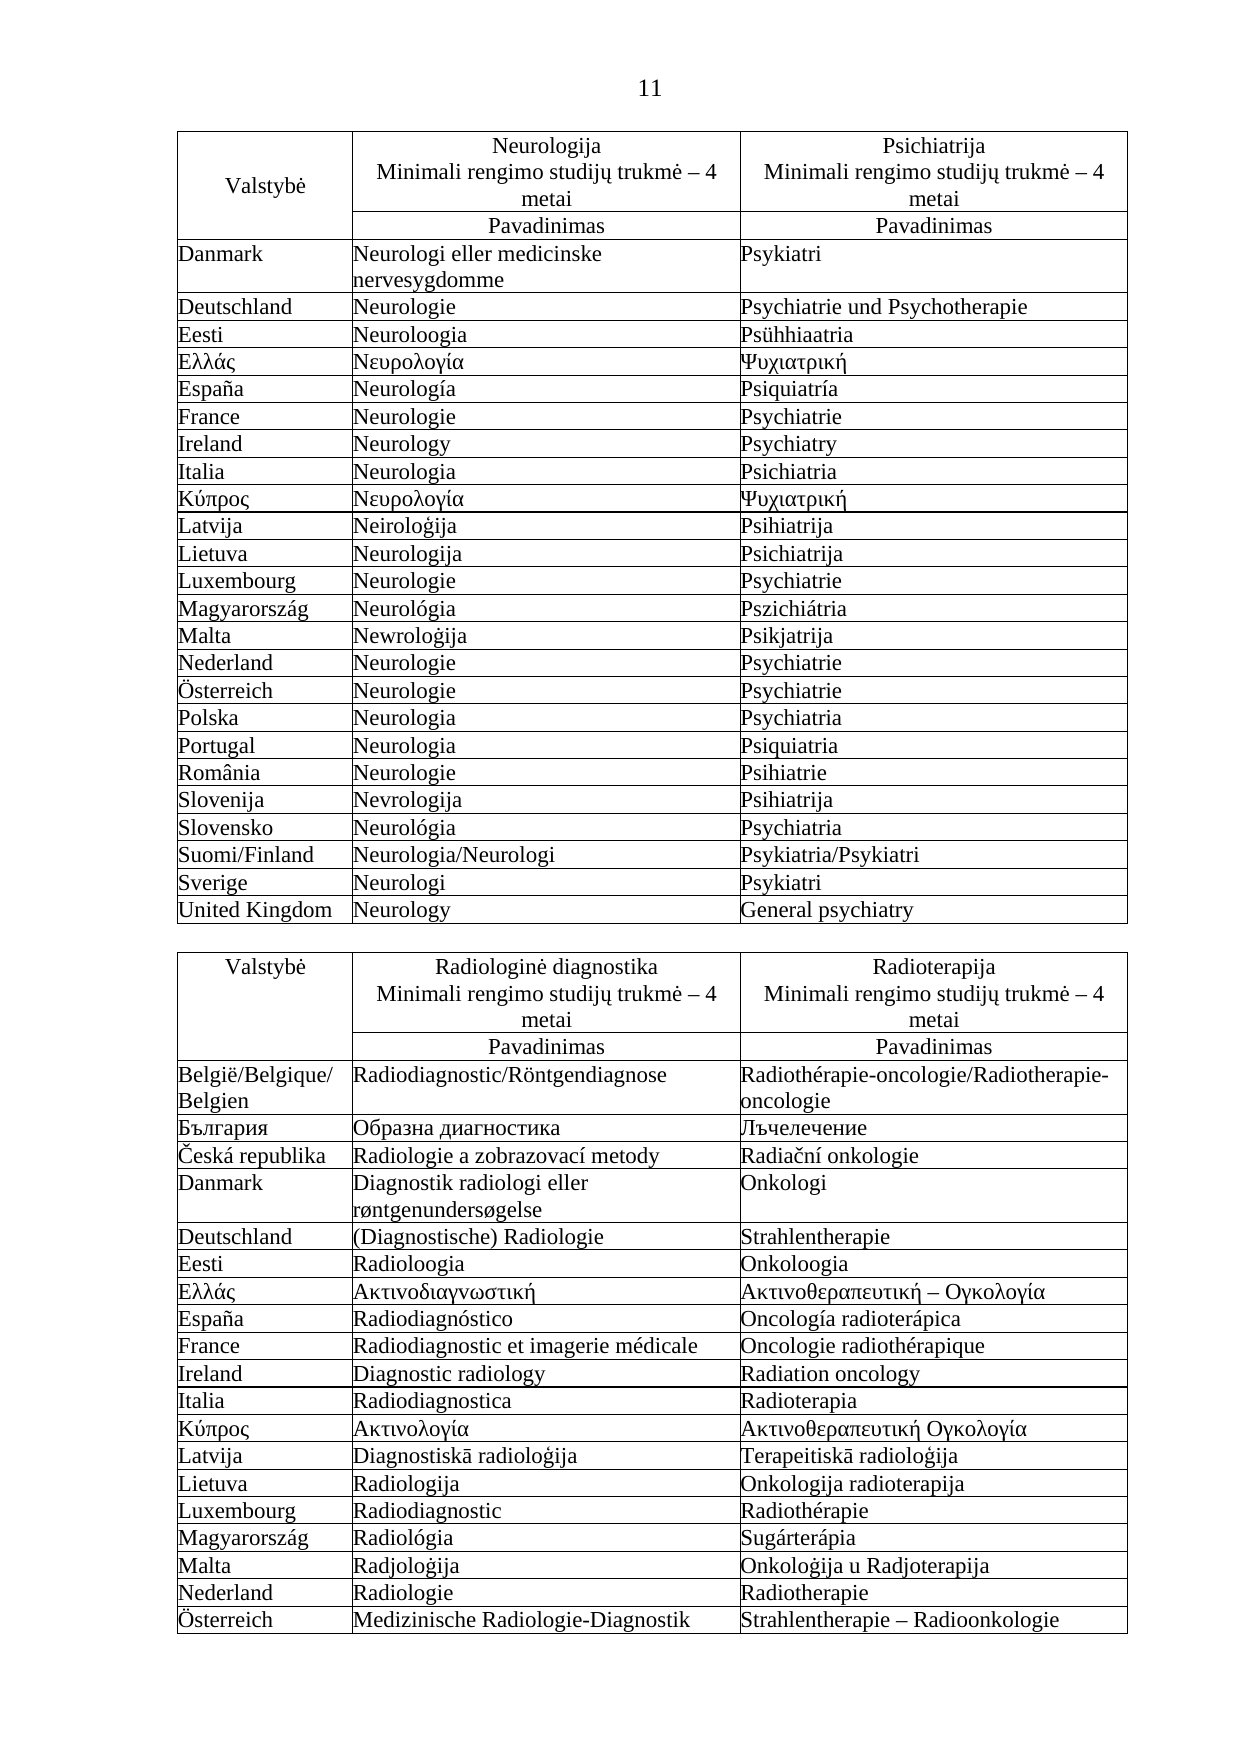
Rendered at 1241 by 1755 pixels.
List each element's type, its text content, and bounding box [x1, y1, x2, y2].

table_cell Luxembourg [178, 567, 352, 594]
table_cell (Diagnostische) Radiologie [353, 1223, 740, 1249]
table_cell Oncologie radiothérapique [741, 1333, 1127, 1359]
table_cell Magyarország [178, 1524, 352, 1551]
table_cell Neurología [353, 376, 740, 402]
table_cell Lietuva [178, 1470, 352, 1496]
table_cell Ψυχιατρική [741, 348, 1127, 374]
table_cell Neuroloogia [353, 321, 740, 347]
table_cell Radiation oncology [741, 1360, 1127, 1386]
table_header Valstybė [178, 953, 352, 1060]
table_cell Pavadinimas [741, 212, 1127, 238]
table_cell Psychiatrie [741, 403, 1127, 429]
table_cell Psychiatrie und Psychotherapie [741, 293, 1127, 320]
table_cell Radioloogia [353, 1250, 740, 1277]
table_cell Neiroloģija [353, 513, 740, 539]
table_cell Radiotherapie [741, 1579, 1127, 1606]
table_cell Psychiatria [741, 704, 1127, 731]
table_cell Psiquiatría [741, 376, 1127, 402]
table_header Neurologija Minimali rengimo studijų trukmė – 4 metai [353, 132, 740, 211]
table_cell Neurologie [353, 567, 740, 594]
table_cell Onkologi [741, 1169, 1127, 1222]
table_cell Italia [178, 458, 352, 484]
table_cell Polska [178, 704, 352, 731]
table_cell Ireland [178, 1360, 352, 1386]
table_cell Eesti [178, 1250, 352, 1277]
table_cell Oncología radioterápica [741, 1305, 1127, 1332]
table_cell Neurológia [353, 595, 740, 621]
table_cell Neurologia [353, 458, 740, 484]
table_cell Νευρολογία [353, 485, 740, 511]
table_cell Psychiatrie [741, 677, 1127, 703]
table_cell Radiothérapie [741, 1497, 1127, 1523]
table_cell Radiothérapie-oncologie/Radiotherapie-oncologie [741, 1061, 1127, 1113]
table_cell Radiodiagnostic et imagerie médicale [353, 1333, 740, 1359]
table_cell Образна диагностика [353, 1115, 740, 1141]
table_header Valstybė [178, 132, 352, 238]
table_cell Psychiatry [741, 430, 1127, 457]
table_cell Sugárterápia [741, 1524, 1127, 1551]
table_cell Psihiatrija [741, 786, 1127, 813]
table_cell France [178, 1333, 352, 1359]
table_cell Psichiatrija [741, 540, 1127, 566]
table_cell Neurologi eller medicinske nervesygdomme [353, 240, 740, 292]
table_cell România [178, 759, 352, 785]
table_cell Malta [178, 622, 352, 648]
table_cell Nevrologija [353, 786, 740, 813]
table_cell Slovenija [178, 786, 352, 813]
table_header Radiologinė diagnostika Minimali rengimo studijų trukmė – 4 metai [353, 953, 740, 1032]
table_cell United Kingdom [178, 896, 352, 922]
table_cell Neurologia [353, 732, 740, 758]
table_cell Neurology [353, 430, 740, 457]
table_cell Malta [178, 1552, 352, 1578]
table_cell Radiológia [353, 1524, 740, 1551]
table_cell Nederland [178, 650, 352, 676]
table_cell Lietuva [178, 540, 352, 566]
table_cell Psihiatrie [741, 759, 1127, 785]
table_cell Radiologie [353, 1579, 740, 1606]
table_cell Portugal [178, 732, 352, 758]
table_cell Sverige [178, 869, 352, 895]
table_cell Ακτινοθεραπευτική Ογκολογία [741, 1415, 1127, 1441]
table_cell Latvija [178, 513, 352, 539]
table_cell Strahlentherapie – Radioonkologie [741, 1607, 1127, 1633]
table_cell Suomi/Finland [178, 841, 352, 868]
table_cell Česká republika [178, 1142, 352, 1168]
table_cell Neurologie [353, 403, 740, 429]
table_cell Neurologija [353, 540, 740, 566]
table_cell Ελλάς [178, 1278, 352, 1304]
table_cell Onkoloġija u Radjoterapija [741, 1552, 1127, 1578]
table_cell Radiodiagnostica [353, 1388, 740, 1414]
table_cell Newroloġija [353, 622, 740, 648]
table_cell Neurológia [353, 814, 740, 840]
table_cell Psychiatria [741, 814, 1127, 840]
table_cell Strahlentherapie [741, 1223, 1127, 1249]
table_cell Ψυχιατρική [741, 485, 1127, 511]
table_cell Latvija [178, 1442, 352, 1468]
table_cell България [178, 1115, 352, 1141]
table_cell België/Belgique/ Belgien [178, 1061, 352, 1113]
table_cell General psychiatry [741, 896, 1127, 922]
table_cell Deutschland [178, 1223, 352, 1249]
table_cell Radjoloġija [353, 1552, 740, 1578]
table_cell España [178, 376, 352, 402]
table_cell Psykiatri [741, 240, 1127, 292]
table_cell Pavadinimas [353, 212, 740, 238]
table_cell Лъчелечение [741, 1115, 1127, 1141]
table_cell Pavadinimas [353, 1033, 740, 1060]
table_cell Psychiatrie [741, 567, 1127, 594]
table_cell España [178, 1305, 352, 1332]
table_cell Onkoloogia [741, 1250, 1127, 1277]
table_cell Psichiatria [741, 458, 1127, 484]
table_cell Pszichiátria [741, 595, 1127, 621]
table_cell Radiační onkologie [741, 1142, 1127, 1168]
table_cell Danmark [178, 240, 352, 292]
table_cell Luxembourg [178, 1497, 352, 1523]
table_cell Psykiatria/Psykiatri [741, 841, 1127, 868]
table_cell Deutschland [178, 293, 352, 320]
table_cell Neurologie [353, 293, 740, 320]
table_cell Psychiatrie [741, 650, 1127, 676]
table_cell Psihiatrija [741, 513, 1127, 539]
table_cell Radiologie a zobrazovací metody [353, 1142, 740, 1168]
table_cell Österreich [178, 1607, 352, 1633]
table_cell Magyarország [178, 595, 352, 621]
table_cell Diagnostik radiologi eller røntgenundersøgelse [353, 1169, 740, 1222]
table_cell Eesti [178, 321, 352, 347]
table_cell Ελλάς [178, 348, 352, 374]
table_cell Psykiatri [741, 869, 1127, 895]
table_header Psichiatrija Minimali rengimo studijų trukmė – 4 metai [741, 132, 1127, 211]
table_cell Neurologie [353, 759, 740, 785]
table_cell Psikjatrija [741, 622, 1127, 648]
table_cell Italia [178, 1388, 352, 1414]
table_cell Neurology [353, 896, 740, 922]
table_header Radioterapija Minimali rengimo studijų trukmė – 4 metai [741, 953, 1127, 1032]
table_cell Diagnostic radiology [353, 1360, 740, 1386]
table_cell Danmark [178, 1169, 352, 1222]
table_cell Κύπρος [178, 1415, 352, 1441]
table_cell Radiodiagnostic [353, 1497, 740, 1523]
table_cell Neurologia [353, 704, 740, 731]
table_cell Νευρoλoγία [353, 348, 740, 374]
table_cell Pavadinimas [741, 1033, 1127, 1060]
table_cell Nederland [178, 1579, 352, 1606]
table_cell Radiologija [353, 1470, 740, 1496]
table_cell Österreich [178, 677, 352, 703]
table_cell Radiodiagnostic/Röntgendiagnose [353, 1061, 740, 1113]
table_cell Neurologie [353, 677, 740, 703]
table_cell Neurologia/Neurologi [353, 841, 740, 868]
table_cell Neurologi [353, 869, 740, 895]
table_cell Neurologie [353, 650, 740, 676]
table_cell Radiodiagnóstico [353, 1305, 740, 1332]
table_cell Terapeitiskā radioloģija [741, 1442, 1127, 1468]
table_cell Diagnostiskā radioloģija [353, 1442, 740, 1468]
table_cell France [178, 403, 352, 429]
table_cell Ακτινολογία [353, 1415, 740, 1441]
table_cell Medizinische Radiologie-Diagnostik [353, 1607, 740, 1633]
table_cell Ακτιvoθεραπευτική – Ογκολογία [741, 1278, 1127, 1304]
table_cell Ακτιvoδιαγvωστική [353, 1278, 740, 1304]
table_cell Ireland [178, 430, 352, 457]
table_cell Κύπρος [178, 485, 352, 511]
table_cell Psühhiaatria [741, 321, 1127, 347]
table_cell Psiquiatria [741, 732, 1127, 758]
table_cell Slovensko [178, 814, 352, 840]
table_cell Onkologija radioterapija [741, 1470, 1127, 1496]
table_cell Radioterapia [741, 1388, 1127, 1414]
